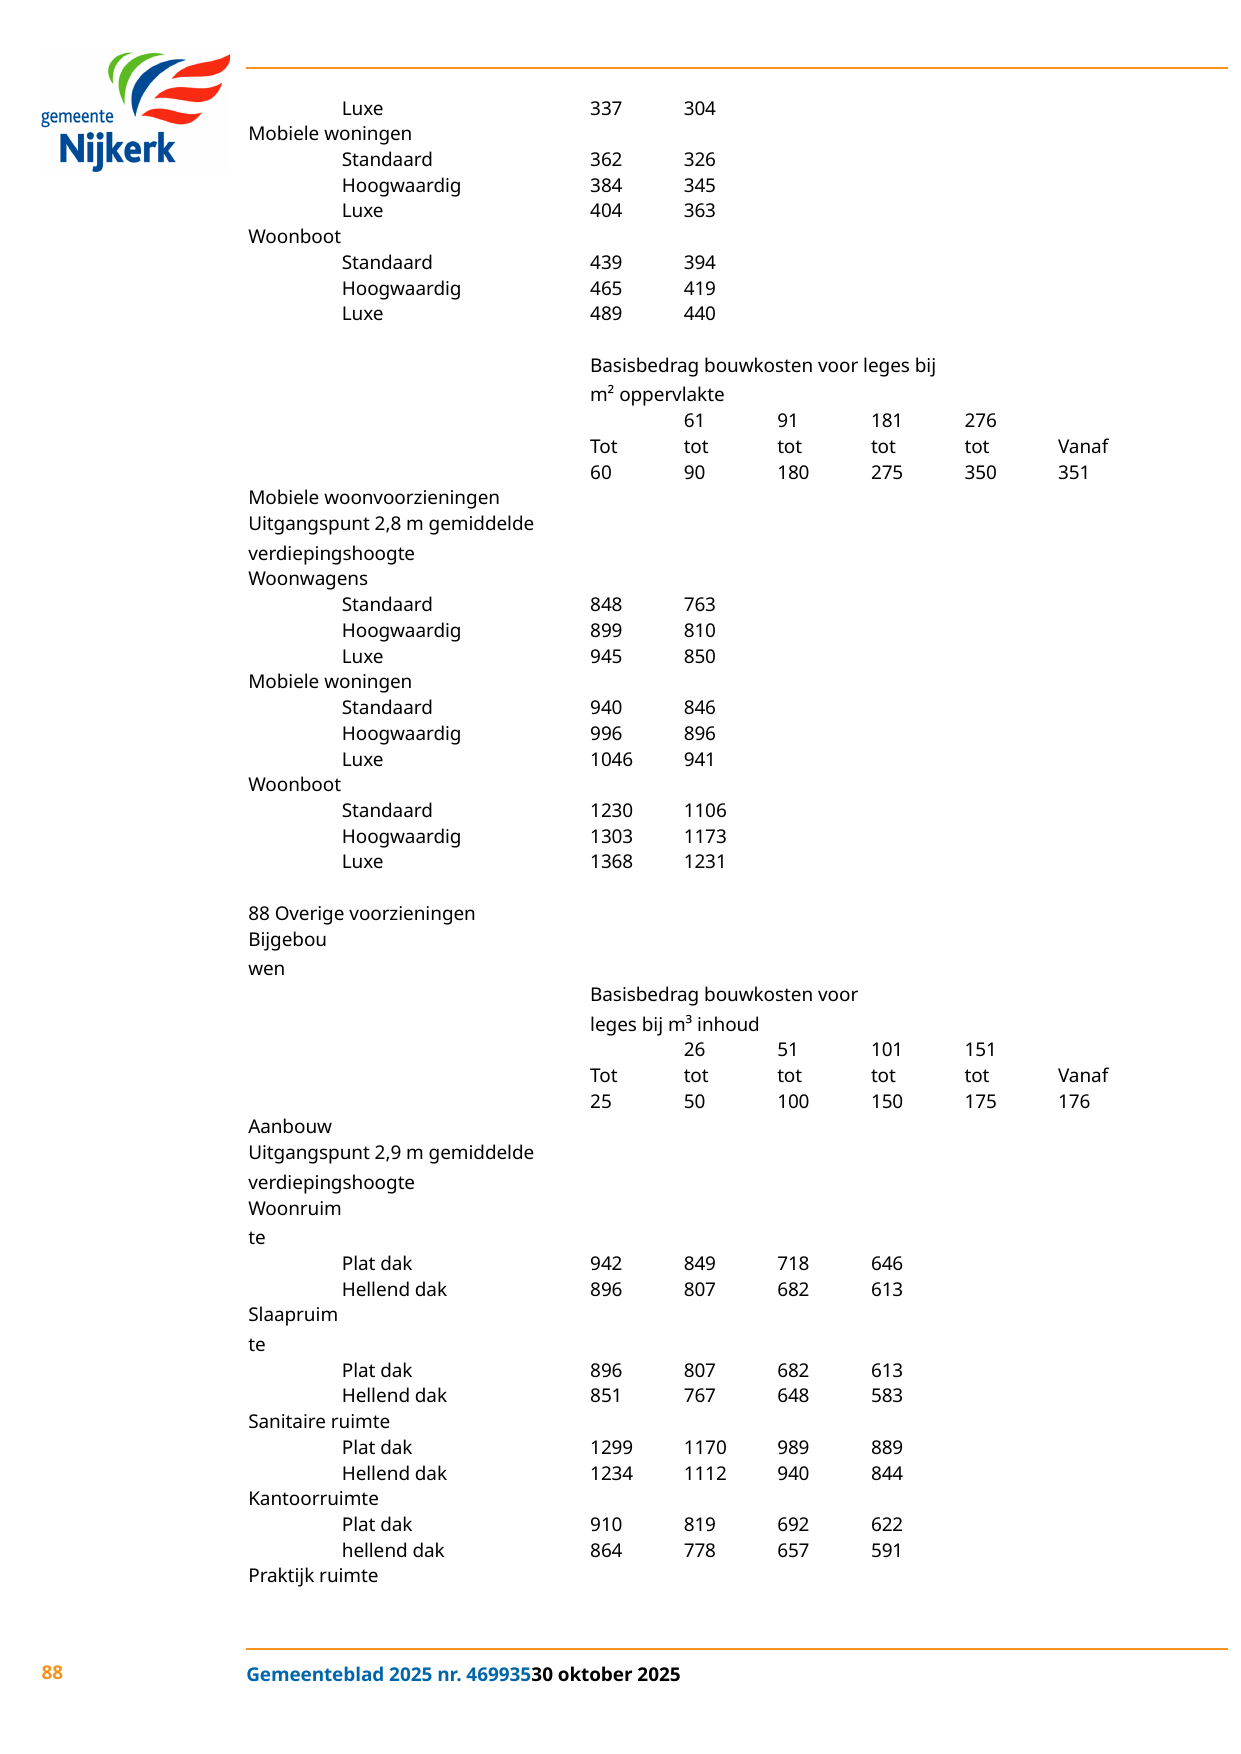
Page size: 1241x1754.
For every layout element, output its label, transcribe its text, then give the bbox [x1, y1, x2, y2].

table_cell [871, 510, 964, 566]
table_cell tot [964, 1062, 1058, 1088]
table_cell 394 [684, 249, 777, 275]
table_cell [684, 1139, 777, 1195]
table_cell [684, 926, 777, 981]
table_cell [964, 224, 1058, 249]
table_cell [590, 326, 683, 352]
table_cell [1058, 591, 1152, 617]
table_cell [684, 771, 777, 797]
table_cell [342, 1301, 590, 1357]
table_cell [964, 95, 1058, 121]
table_cell [590, 1114, 683, 1139]
table_cell [248, 408, 342, 433]
table_cell [1058, 301, 1152, 326]
table_cell [964, 823, 1058, 849]
table_cell 910 [590, 1511, 683, 1537]
table_cell [1058, 146, 1152, 172]
table_cell [342, 981, 590, 1036]
table_cell [964, 771, 1058, 797]
table_cell [964, 301, 1058, 326]
table_cell [590, 1408, 683, 1434]
table_cell 25 [590, 1088, 683, 1114]
table_cell 345 [684, 172, 777, 198]
table_cell [871, 900, 964, 926]
table_cell [964, 326, 1058, 352]
table_cell [1058, 1511, 1152, 1537]
table_cell [964, 352, 1058, 407]
table_cell [871, 1485, 964, 1511]
table_cell 175 [964, 1088, 1058, 1114]
table_cell [1058, 1036, 1152, 1062]
table_cell Mobiele woningen [248, 669, 590, 694]
table_cell [871, 95, 964, 121]
table_cell [777, 849, 871, 874]
table_cell 889 [871, 1434, 964, 1460]
table_cell 850 [684, 643, 777, 668]
table_cell [777, 1114, 871, 1139]
table_cell [684, 485, 777, 510]
table_cell [684, 1195, 777, 1250]
table_cell Standaard [342, 694, 590, 720]
table_cell [248, 1036, 342, 1062]
table_cell [1058, 249, 1152, 275]
table_cell [964, 1114, 1058, 1139]
table_cell [871, 121, 964, 146]
table_cell Standaard [342, 249, 590, 275]
table_cell [248, 694, 342, 720]
table_cell [964, 1195, 1058, 1250]
table_cell Hellend dak [342, 1460, 590, 1485]
table_cell 896 [684, 720, 777, 746]
table_cell 807 [684, 1357, 777, 1382]
table_cell [777, 224, 871, 249]
table_cell [248, 198, 342, 223]
table_cell [1058, 643, 1152, 668]
table_cell 718 [777, 1250, 871, 1276]
table_cell [871, 224, 964, 249]
table_cell [871, 669, 964, 694]
table_cell [1058, 823, 1152, 849]
table_cell 489 [590, 301, 683, 326]
table_cell tot [684, 1062, 777, 1088]
table_cell [248, 326, 342, 352]
picture [41, 47, 231, 172]
table_cell 60 [590, 459, 683, 484]
table_cell [777, 510, 871, 566]
table_cell [964, 1139, 1058, 1195]
table_cell [248, 433, 342, 459]
table_cell [248, 1276, 342, 1301]
table_cell [777, 720, 871, 746]
table_cell [590, 485, 683, 510]
table_cell 1234 [590, 1460, 683, 1485]
table_cell [590, 1563, 683, 1588]
table_cell Luxe [342, 849, 590, 874]
table_cell 276 [964, 408, 1058, 433]
table_cell [871, 249, 964, 275]
table_cell [248, 874, 342, 900]
table_cell Woonboot [248, 771, 342, 797]
table_cell [590, 926, 683, 981]
table_cell [342, 433, 590, 459]
table_cell [342, 408, 590, 433]
table_cell 849 [684, 1250, 777, 1276]
table_cell [871, 198, 964, 223]
table_cell 613 [871, 1357, 964, 1382]
table_cell [777, 1485, 871, 1511]
table_cell [777, 121, 871, 146]
table_cell [964, 146, 1058, 172]
table_cell 1231 [684, 849, 777, 874]
table_cell Basisbedrag bouwkosten voor leges bij m³ inhoud [590, 981, 871, 1036]
table_cell [1058, 224, 1152, 249]
table_cell [871, 823, 964, 849]
table_cell [248, 746, 342, 771]
table_cell [590, 771, 683, 797]
table_cell [964, 900, 1058, 926]
table_cell [248, 823, 342, 849]
table_cell 989 [777, 1434, 871, 1460]
table_cell [777, 1139, 871, 1195]
table_cell 591 [871, 1537, 964, 1563]
table_cell [777, 95, 871, 121]
table_cell [342, 224, 590, 249]
table_cell [964, 510, 1058, 566]
table_cell [1058, 981, 1152, 1036]
table_cell [1058, 510, 1152, 566]
table_cell [964, 643, 1058, 668]
table_cell [1058, 95, 1152, 121]
table_cell 26 [684, 1036, 777, 1062]
table_cell Praktijk ruimte [248, 1563, 590, 1588]
table_cell [1058, 900, 1152, 926]
table_cell [1058, 275, 1152, 301]
table_cell [777, 326, 871, 352]
table_cell [777, 198, 871, 223]
table_cell [871, 617, 964, 643]
table_cell [964, 1485, 1058, 1511]
table_cell [1058, 1537, 1152, 1563]
table_cell [248, 849, 342, 874]
table_cell [777, 669, 871, 694]
table_cell [777, 1563, 871, 1588]
table_cell [871, 797, 964, 823]
table_cell [964, 1434, 1058, 1460]
table_cell [964, 1408, 1058, 1434]
table_cell [342, 1114, 590, 1139]
table_cell [248, 981, 342, 1036]
table_cell Luxe [342, 198, 590, 223]
table_cell 384 [590, 172, 683, 198]
table_cell Sanitaire ruimte [248, 1408, 590, 1434]
table_cell tot [777, 433, 871, 459]
table_cell [684, 669, 777, 694]
table_cell [248, 1460, 342, 1485]
table_cell Hoogwaardig [342, 720, 590, 746]
table_cell [590, 224, 683, 249]
table_cell 896 [590, 1357, 683, 1382]
table_cell Standaard [342, 797, 590, 823]
table_cell 404 [590, 198, 683, 223]
table_cell [1058, 694, 1152, 720]
table_cell [684, 121, 777, 146]
table_cell 613 [871, 1276, 964, 1301]
table_cell [248, 643, 342, 668]
table_cell 682 [777, 1276, 871, 1301]
table_cell [777, 874, 871, 900]
table_cell [1058, 1383, 1152, 1408]
table_cell 50 [684, 1088, 777, 1114]
table_cell [342, 926, 590, 981]
table_cell [590, 510, 683, 566]
table_cell [590, 1195, 683, 1250]
table_cell [590, 669, 683, 694]
table_cell Kantoorruimte [248, 1485, 590, 1511]
table_cell [964, 849, 1058, 874]
table_cell 896 [590, 1276, 683, 1301]
table_cell [1058, 746, 1152, 771]
table_cell [964, 1537, 1058, 1563]
table_cell 363 [684, 198, 777, 223]
table_cell [342, 1036, 590, 1062]
table_cell [1058, 797, 1152, 823]
table_cell [964, 981, 1058, 1036]
table_cell [1058, 669, 1152, 694]
table_cell 583 [871, 1383, 964, 1408]
table_cell [1058, 326, 1152, 352]
table_cell Tot [590, 1062, 683, 1088]
table_cell 844 [871, 1460, 964, 1485]
table_cell [342, 771, 590, 797]
table_cell [248, 1088, 342, 1114]
table_cell [248, 301, 342, 326]
table_cell [964, 1383, 1058, 1408]
table_cell [1058, 1301, 1152, 1357]
table_cell 362 [590, 146, 683, 172]
table_cell Mobiele woonvoorzieningen [248, 485, 590, 510]
table_cell [871, 926, 964, 981]
table_cell [590, 1301, 683, 1357]
table_cell 1046 [590, 746, 683, 771]
table_cell [964, 617, 1058, 643]
table_cell Vanaf [1058, 433, 1152, 459]
table_cell [684, 566, 777, 591]
table_cell 899 [590, 617, 683, 643]
table_cell Slaapruimte [248, 1301, 342, 1357]
table_cell [1058, 1250, 1152, 1276]
table_cell [777, 643, 871, 668]
table_cell [964, 485, 1058, 510]
table_cell [248, 275, 342, 301]
table_cell [871, 301, 964, 326]
table_cell [964, 1357, 1058, 1382]
table_cell [871, 146, 964, 172]
table_cell [871, 1139, 964, 1195]
table_cell [248, 720, 342, 746]
table_cell [964, 198, 1058, 223]
table_cell [684, 326, 777, 352]
table_cell [964, 746, 1058, 771]
table_cell [1058, 1460, 1152, 1485]
table_cell Mobiele woningen [248, 121, 590, 146]
table_cell 275 [871, 459, 964, 484]
table_cell Hellend dak [342, 1276, 590, 1301]
table_cell [342, 1195, 590, 1250]
table_cell [248, 1250, 342, 1276]
table_cell 88 Overige voorzieningen [248, 900, 590, 926]
table_cell [1058, 198, 1152, 223]
table_cell [777, 301, 871, 326]
table_cell 682 [777, 1357, 871, 1382]
table_cell [871, 275, 964, 301]
table_cell [871, 720, 964, 746]
table_cell 90 [684, 459, 777, 484]
table_cell [777, 746, 871, 771]
table_cell [1058, 1357, 1152, 1382]
table_cell tot [871, 433, 964, 459]
table_cell 326 [684, 146, 777, 172]
table_cell Standaard [342, 146, 590, 172]
table_cell 940 [777, 1460, 871, 1485]
table_cell tot [871, 1062, 964, 1088]
table_cell [871, 874, 964, 900]
table_cell 941 [684, 746, 777, 771]
table_cell Hellend dak [342, 1383, 590, 1408]
table_cell Hoogwaardig [342, 617, 590, 643]
table_cell Uitgangspunt 2,8 m gemiddelde verdiepingshoogte [248, 510, 590, 566]
table_cell [964, 797, 1058, 823]
table_cell [248, 1537, 342, 1563]
table_cell Woonwagens [248, 566, 590, 591]
table_cell [248, 459, 342, 484]
table_cell [684, 900, 777, 926]
table_cell [248, 172, 342, 198]
table_cell [777, 1195, 871, 1250]
table_cell Woonboot [248, 224, 342, 249]
table_cell 1303 [590, 823, 683, 849]
table_cell [964, 1276, 1058, 1301]
table_cell [871, 566, 964, 591]
table_cell [777, 275, 871, 301]
table_cell [964, 926, 1058, 981]
table_cell [248, 797, 342, 823]
table_cell [871, 771, 964, 797]
table_cell 101 [871, 1036, 964, 1062]
table_cell [1058, 771, 1152, 797]
table_cell [871, 746, 964, 771]
table_cell [964, 566, 1058, 591]
table_cell [777, 249, 871, 275]
table_cell [1058, 1276, 1152, 1301]
table_cell [777, 771, 871, 797]
table_cell 351 [1058, 459, 1152, 484]
table_cell [590, 566, 683, 591]
table_cell [964, 1563, 1058, 1588]
table_cell [248, 1062, 342, 1088]
table_cell [871, 1563, 964, 1588]
table_cell Plat dak [342, 1357, 590, 1382]
table_cell [1058, 617, 1152, 643]
table_cell [871, 1114, 964, 1139]
table_cell 1173 [684, 823, 777, 849]
table_cell [871, 485, 964, 510]
table_cell [871, 172, 964, 198]
table_cell [964, 669, 1058, 694]
table_cell [777, 823, 871, 849]
table_cell [1058, 352, 1152, 407]
table_cell 1112 [684, 1460, 777, 1485]
table_cell [248, 1434, 342, 1460]
table_cell [871, 981, 964, 1036]
table_cell Hoogwaardig [342, 172, 590, 198]
table_cell 763 [684, 591, 777, 617]
table_cell [342, 352, 590, 407]
table_cell 846 [684, 694, 777, 720]
table_cell [1058, 1563, 1152, 1588]
table_cell 864 [590, 1537, 683, 1563]
table_cell 440 [684, 301, 777, 326]
table_cell tot [964, 433, 1058, 459]
table_cell 996 [590, 720, 683, 746]
table_cell [342, 326, 590, 352]
table_cell Hoogwaardig [342, 823, 590, 849]
table_cell [684, 1408, 777, 1434]
table_cell [684, 1485, 777, 1511]
table_cell 940 [590, 694, 683, 720]
table_cell 1230 [590, 797, 683, 823]
table_cell 807 [684, 1276, 777, 1301]
table_cell 419 [684, 275, 777, 301]
table_cell 100 [777, 1088, 871, 1114]
table_cell 304 [684, 95, 777, 121]
table_cell [590, 1036, 683, 1062]
table_cell Plat dak [342, 1434, 590, 1460]
table_cell [248, 1357, 342, 1382]
table_cell [964, 694, 1058, 720]
table_cell Tot [590, 433, 683, 459]
table_cell 646 [871, 1250, 964, 1276]
table_cell 337 [590, 95, 683, 121]
table_cell [342, 1062, 590, 1088]
table_cell [684, 510, 777, 566]
table_cell [964, 1301, 1058, 1357]
table_cell [1058, 1434, 1152, 1460]
table_cell [590, 408, 683, 433]
table_cell 942 [590, 1250, 683, 1276]
table_cell 61 [684, 408, 777, 433]
table_cell [248, 1511, 342, 1537]
table_cell 439 [590, 249, 683, 275]
table_cell 51 [777, 1036, 871, 1062]
table_cell [777, 591, 871, 617]
table_cell 91 [777, 408, 871, 433]
table_cell 150 [871, 1088, 964, 1114]
table_cell 778 [684, 1537, 777, 1563]
table_cell [1058, 1408, 1152, 1434]
table_cell [248, 1383, 342, 1408]
table_cell 945 [590, 643, 683, 668]
table_cell [871, 591, 964, 617]
table_cell [871, 326, 964, 352]
table_cell 181 [871, 408, 964, 433]
table_cell 851 [590, 1383, 683, 1408]
table_cell tot [684, 433, 777, 459]
table_cell [871, 643, 964, 668]
table_cell [248, 617, 342, 643]
table_cell 1170 [684, 1434, 777, 1460]
table_cell [1058, 408, 1152, 433]
table_cell 692 [777, 1511, 871, 1537]
table_cell [777, 617, 871, 643]
table_cell [871, 1301, 964, 1357]
table_cell [248, 249, 342, 275]
table_cell [964, 720, 1058, 746]
table_cell [1058, 1114, 1152, 1139]
table_cell [590, 900, 683, 926]
table_cell [590, 1139, 683, 1195]
table_cell 1106 [684, 797, 777, 823]
table_cell [871, 1195, 964, 1250]
table_cell Luxe [342, 746, 590, 771]
table_cell [684, 1301, 777, 1357]
table_cell 810 [684, 617, 777, 643]
table_cell 622 [871, 1511, 964, 1537]
table_cell tot [777, 1062, 871, 1088]
table_cell [1058, 1139, 1152, 1195]
table_cell 151 [964, 1036, 1058, 1062]
table_cell [964, 1511, 1058, 1537]
table_cell 767 [684, 1383, 777, 1408]
table_cell [1058, 485, 1152, 510]
table_cell [964, 172, 1058, 198]
table_cell [964, 249, 1058, 275]
table_cell [871, 694, 964, 720]
table_cell [684, 224, 777, 249]
table_cell Woonruimte [248, 1195, 342, 1250]
table_cell 180 [777, 459, 871, 484]
table_cell [590, 1485, 683, 1511]
table_cell 1368 [590, 849, 683, 874]
table_cell [964, 121, 1058, 146]
table_cell [777, 926, 871, 981]
table_cell Hoogwaardig [342, 275, 590, 301]
table_cell 1299 [590, 1434, 683, 1460]
table_cell Plat dak [342, 1250, 590, 1276]
table_cell [248, 146, 342, 172]
table_cell hellend dak [342, 1537, 590, 1563]
table_cell 465 [590, 275, 683, 301]
table_cell [871, 849, 964, 874]
table_cell [964, 591, 1058, 617]
table_cell 848 [590, 591, 683, 617]
table_cell [1058, 849, 1152, 874]
table_cell [590, 121, 683, 146]
table_cell [248, 95, 342, 121]
table_cell [1058, 720, 1152, 746]
table_cell 657 [777, 1537, 871, 1563]
table_cell [964, 275, 1058, 301]
table_cell [342, 874, 590, 900]
table_cell [684, 1563, 777, 1588]
table_cell [871, 1408, 964, 1434]
table_cell [1058, 1195, 1152, 1250]
table_cell [1058, 926, 1152, 981]
table_cell [777, 1301, 871, 1357]
table_cell 819 [684, 1511, 777, 1537]
table_cell [684, 1114, 777, 1139]
table_cell [777, 1408, 871, 1434]
table_cell [777, 797, 871, 823]
table_cell Plat dak [342, 1511, 590, 1537]
table_cell 350 [964, 459, 1058, 484]
table_cell Aanbouw [248, 1114, 342, 1139]
table_cell [777, 146, 871, 172]
table_cell [964, 874, 1058, 900]
table_cell [964, 1250, 1058, 1276]
table_cell [1058, 566, 1152, 591]
table_cell Vanaf [1058, 1062, 1152, 1088]
table_cell Luxe [342, 301, 590, 326]
table_cell 176 [1058, 1088, 1152, 1114]
table_cell [777, 172, 871, 198]
table_cell [1058, 172, 1152, 198]
table_cell 648 [777, 1383, 871, 1408]
table_cell Standaard [342, 591, 590, 617]
table_cell Luxe [342, 95, 590, 121]
table_cell [342, 1088, 590, 1114]
table_cell Uitgangspunt 2,9 m gemiddelde verdiepingshoogte [248, 1139, 590, 1195]
table_cell Basisbedrag bouwkosten voor leges bij m² oppervlakte [590, 352, 964, 407]
table_cell [248, 591, 342, 617]
table_cell [342, 459, 590, 484]
table_cell [777, 694, 871, 720]
table_cell [777, 900, 871, 926]
table_cell [590, 874, 683, 900]
table_cell [777, 485, 871, 510]
table_cell [248, 352, 342, 407]
table_cell [964, 1460, 1058, 1485]
table_cell [684, 874, 777, 900]
table_cell Bijgebouwen [248, 926, 342, 981]
table_cell Luxe [342, 643, 590, 668]
table_cell [1058, 121, 1152, 146]
table_cell [1058, 874, 1152, 900]
table_cell [777, 566, 871, 591]
table_cell [1058, 1485, 1152, 1511]
